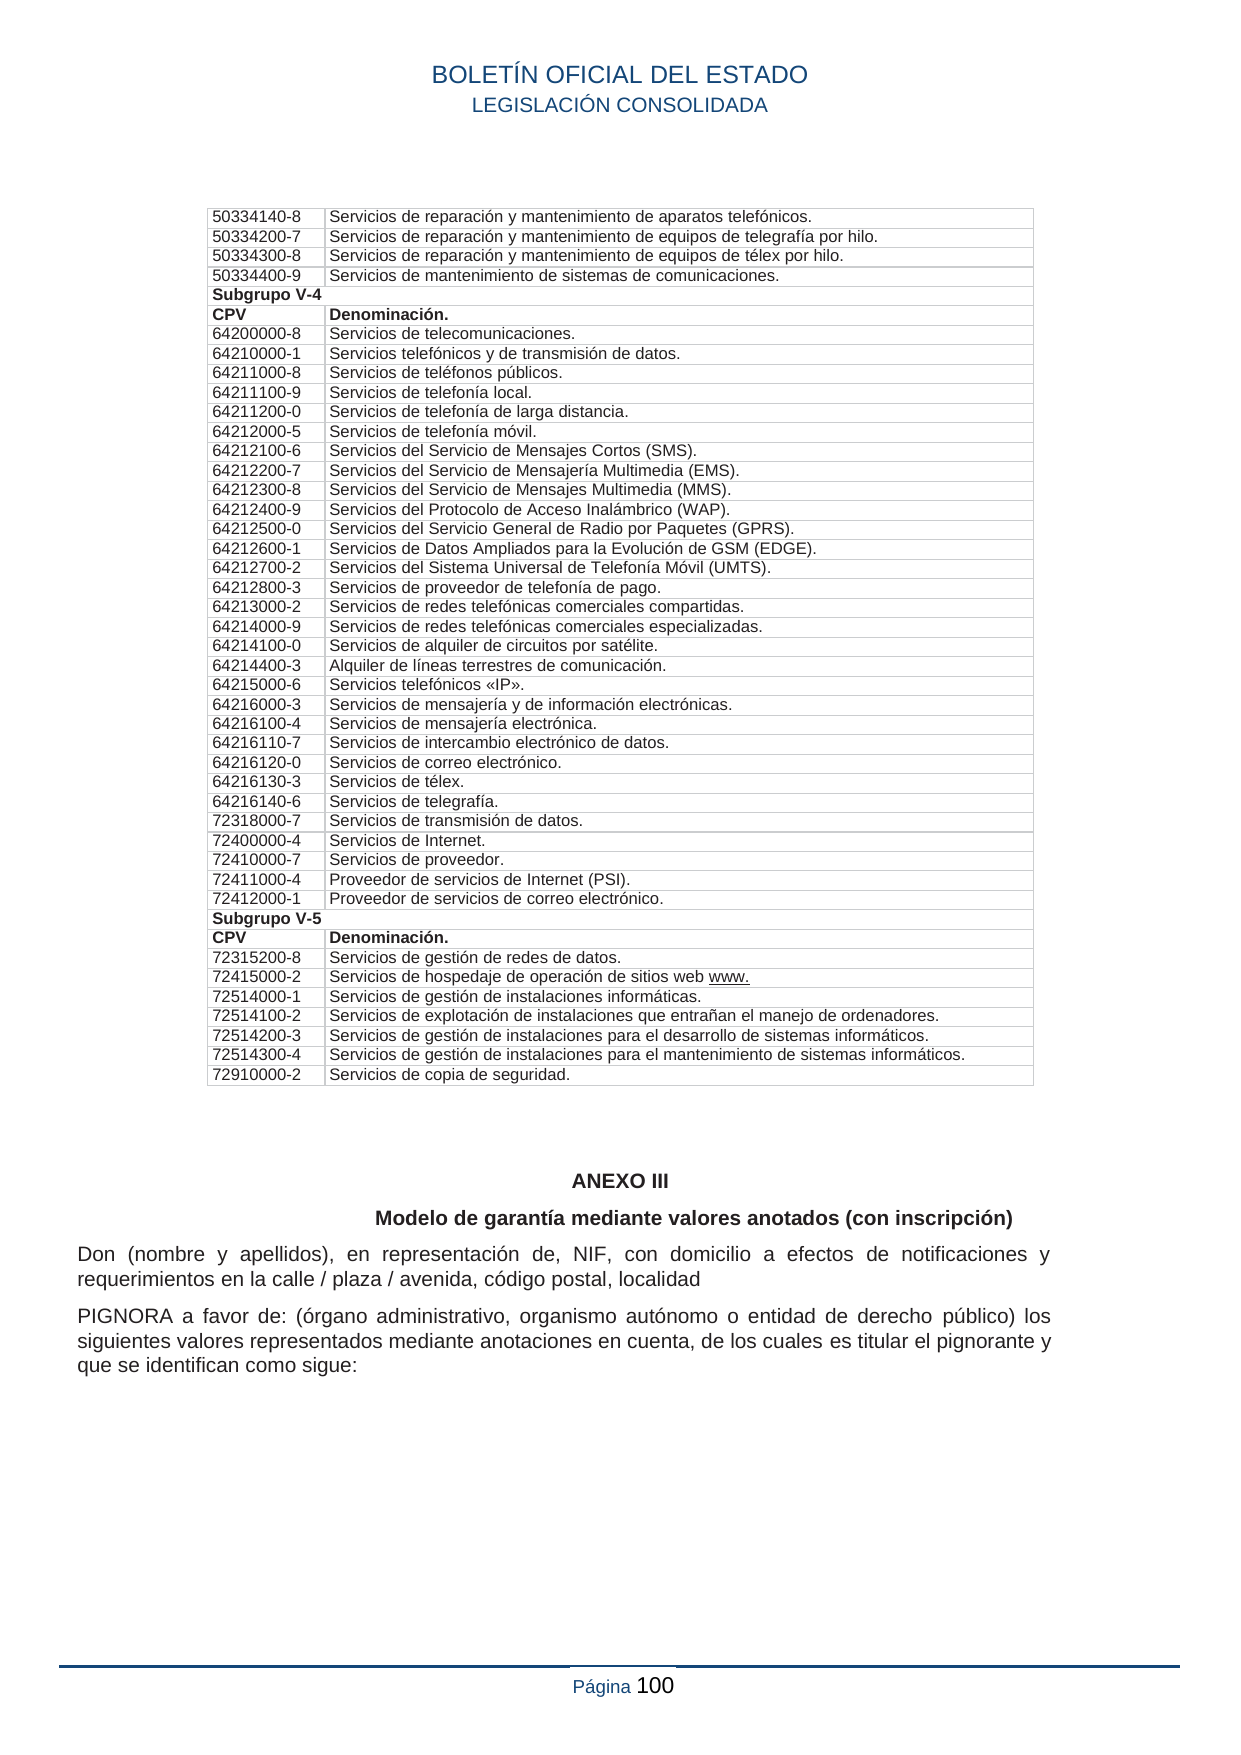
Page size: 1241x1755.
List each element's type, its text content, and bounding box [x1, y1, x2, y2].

table_cell Denominación. [326, 306, 1033, 325]
table_cell Servicios telefónicos y de transmisión de datos. [326, 345, 1033, 364]
table_cell 64216000-3 [208, 696, 324, 714]
table_cell Servicios de redes telefónicas comerciales especializadas. [326, 618, 1033, 637]
table_cell 72412000-1 [208, 891, 324, 909]
table_cell 64210000-1 [208, 345, 324, 364]
table_cell Servicios de intercambio electrónico de datos. [326, 735, 1033, 753]
table_cell 64211200-0 [208, 404, 324, 422]
table_cell Servicios de telefonía móvil. [326, 423, 1033, 442]
table_cell 64212000-5 [208, 423, 324, 442]
table_cell Servicios de telecomunicaciones. [326, 326, 1033, 344]
table_cell 64216100-4 [208, 716, 324, 734]
table_cell Servicios del Servicio de Mensajes Cortos (SMS). [326, 443, 1033, 461]
table_cell 64216140-6 [208, 794, 324, 812]
table_cell Servicios del Sistema Universal de Telefonía Móvil (UMTS). [326, 560, 1033, 578]
table_cell 64214400-3 [208, 657, 324, 676]
table_cell Alquiler de líneas terrestres de comunicación. [326, 657, 1033, 676]
table_cell 64200000-8 [208, 326, 324, 344]
table_cell Servicios de transmisión de datos. [326, 813, 1033, 831]
table_cell Servicios de copia de seguridad. [326, 1066, 1033, 1084]
table_cell 72514100-2 [208, 1008, 324, 1026]
table_cell Servicios del Servicio General de Radio por Paquetes (GPRS). [326, 521, 1033, 539]
table_cell 64212600-1 [208, 540, 324, 559]
table_cell Proveedor de servicios de Internet (PSI). [326, 871, 1033, 890]
table_cell Servicios de mensajería electrónica. [326, 716, 1033, 734]
table_cell Servicios de gestión de redes de datos. [326, 949, 1033, 968]
table_header 50334140-8 [208, 209, 324, 227]
text PIGNORA a favor de: (órgano administrativo, organismo autónomo o entidad de derecho público) los siguientes valores representados mediante anotaciones en cuenta, de los cuales es titular el pignorante y que se identifican como sigue: [77, 1304, 1051, 1377]
table_cell 64216110-7 [208, 735, 324, 753]
table_cell CPV [208, 306, 324, 325]
table_cell Subgrupo V-4 [208, 287, 1033, 305]
table_cell Servicios de gestión de instalaciones para el desarrollo de sistemas informáticos. [326, 1027, 1033, 1046]
table_cell 72415000-2 [208, 969, 324, 987]
table_cell Servicios de alquiler de circuitos por satélite. [326, 638, 1033, 656]
table_cell Servicios de teléfonos públicos. [326, 365, 1033, 383]
table_cell Servicios de gestión de instalaciones informáticas. [326, 988, 1033, 1007]
table_cell 50334200-7 [208, 229, 324, 247]
table_cell Servicios de correo electrónico. [326, 755, 1033, 773]
table_cell CPV [208, 930, 324, 948]
table_cell Servicios de Internet. [326, 833, 1033, 851]
table_cell Servicios de redes telefónicas comerciales compartidas. [326, 599, 1033, 617]
table_cell Servicios de Datos Ampliados para la Evolución de GSM (EDGE). [326, 540, 1033, 559]
table_header Servicios de reparación y mantenimiento de aparatos telefónicos. [326, 209, 1033, 227]
table_cell Servicios telefónicos «IP». [326, 677, 1033, 695]
table_cell Servicios del Servicio de Mensajería Multimedia (EMS). [326, 462, 1033, 481]
table_cell 50334300-8 [208, 248, 324, 266]
subtitle ANEXO III [224, 1168, 1016, 1192]
table_cell Subgrupo V-5 [208, 910, 1033, 929]
table_cell Servicios de telefonía de larga distancia. [326, 404, 1033, 422]
table_cell Servicios de reparación y mantenimiento de equipos de télex por hilo. [326, 248, 1033, 266]
table_cell 64212500-0 [208, 521, 324, 539]
table_cell 64216130-3 [208, 774, 324, 792]
table_cell 72514200-3 [208, 1027, 324, 1046]
table_cell Servicios de hospedaje de operación de sitios web www. [326, 969, 1033, 987]
table_cell 64212100-6 [208, 443, 324, 461]
table_cell 64215000-6 [208, 677, 324, 695]
table_cell 72910000-2 [208, 1066, 324, 1084]
table_cell 64211100-9 [208, 384, 324, 403]
table_cell Servicios de mantenimiento de sistemas de comunicaciones. [326, 268, 1033, 286]
table_cell 64212400-9 [208, 501, 324, 520]
table_cell Servicios de reparación y mantenimiento de equipos de telegrafía por hilo. [326, 229, 1033, 247]
table_cell Servicios de telegrafía. [326, 794, 1033, 812]
table_cell 72410000-7 [208, 852, 324, 870]
table_cell Servicios del Servicio de Mensajes Multimedia (MMS). [326, 482, 1033, 500]
table_cell Servicios de telefonía local. [326, 384, 1033, 403]
table_cell 64212800-3 [208, 579, 324, 598]
table_cell Servicios de proveedor. [326, 852, 1033, 870]
table_cell Servicios de télex. [326, 774, 1033, 792]
table_cell Proveedor de servicios de correo electrónico. [326, 891, 1033, 909]
table_cell 72514300-4 [208, 1047, 324, 1065]
table_cell 72400000-4 [208, 833, 324, 851]
table_cell 50334400-9 [208, 268, 324, 286]
table_cell 64212700-2 [208, 560, 324, 578]
table_cell 72315200-8 [208, 949, 324, 968]
table_cell 64212200-7 [208, 462, 324, 481]
text Don (nombre y apellidos), en representación de, NIF, con domicilio a efectos de notificaciones y requerimientos en la calle / plaza / avenida, código postal, localidad [77, 1242, 1051, 1291]
table_cell 64216120-0 [208, 755, 324, 773]
table_cell 72318000-7 [208, 813, 324, 831]
table_cell 72411000-4 [208, 871, 324, 890]
table_cell Servicios del Protocolo de Acceso Inalámbrico (WAP). [326, 501, 1033, 520]
table_cell 64212300-8 [208, 482, 324, 500]
table_cell Servicios de mensajería y de información electrónicas. [326, 696, 1033, 714]
table_cell Servicios de proveedor de telefonía de pago. [326, 579, 1033, 598]
table_cell Servicios de gestión de instalaciones para el mantenimiento de sistemas informáticos. [326, 1047, 1033, 1065]
table_cell 64214000-9 [208, 618, 324, 637]
table_cell 72514000-1 [208, 988, 324, 1007]
table_cell 64213000-2 [208, 599, 324, 617]
subtitle Modelo de garantía mediante valores anotados (con inscripción) [224, 1205, 1163, 1229]
table_cell 64211000-8 [208, 365, 324, 383]
table_cell 64214100-0 [208, 638, 324, 656]
table_cell Servicios de explotación de instalaciones que entrañan el manejo de ordenadores. [326, 1008, 1033, 1026]
table_cell Denominación. [326, 930, 1033, 948]
